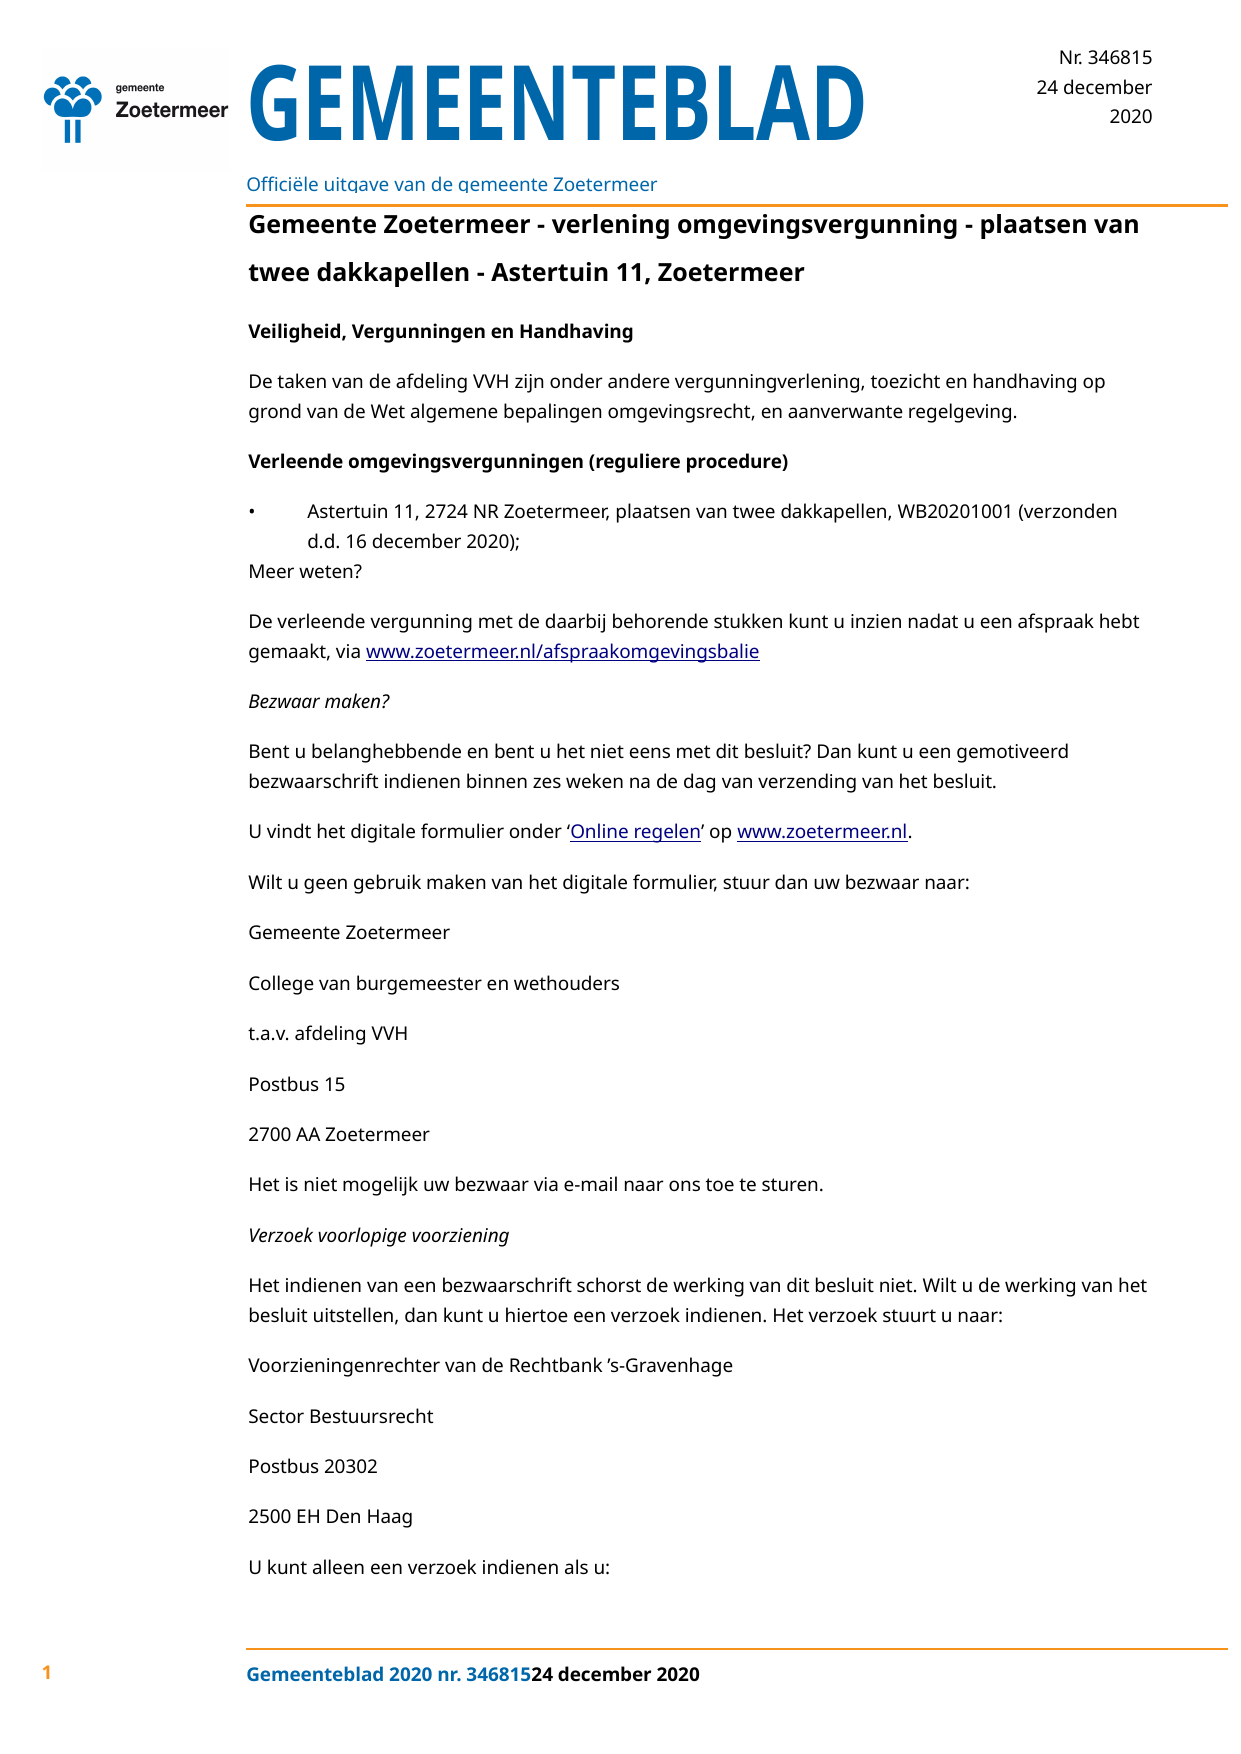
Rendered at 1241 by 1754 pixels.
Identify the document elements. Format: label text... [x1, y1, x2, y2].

text Sector Bestuursrecht [248, 1403, 1152, 1429]
text 2500 EH Den Haag [248, 1504, 1152, 1529]
text Het is niet mogelijk uw bezwaar via e-mail naar ons toe te sturen. [248, 1172, 1152, 1197]
text Voorzieningenrechter van de Rechtbank ’s-Gravenhage [248, 1352, 1152, 1378]
text Bezwaar maken? [248, 688, 1152, 714]
text U vindt het digitale formulier onder ‘Online regelen’ op www.zoetermeer.nl. [248, 819, 1152, 844]
text Het indienen van een bezwaarschrift schorst de werking van dit besluit niet. Wilt u de werking van het besluit uitstellen, dan kunt u hiertoe een verzoek indienen. Het verzoek stuurt u naar: [248, 1272, 1152, 1328]
list Astertuin 11, 2724 NR Zoetermeer, plaatsen van twee dakkapellen, WB20201001 (verzonden d.d. 16 december 2020); [248, 499, 1152, 554]
text t.a.v. afdeling VVH [248, 1020, 1152, 1046]
text Postbus 20302 [248, 1453, 1152, 1479]
text Veiligheid, Vergunningen en Handhaving [248, 318, 1152, 344]
text Meer weten? [248, 558, 1152, 584]
text Verzoek voorlopige voorziening [248, 1222, 1152, 1248]
text Gemeente Zoetermeer - verlening omgevingsvergunning - plaatsen van twee dakkapellen - Astertuin 11, Zoetermeer [248, 207, 1152, 288]
text College van burgemeester en wethouders [248, 970, 1152, 996]
text 2700 AA Zoetermeer [248, 1121, 1152, 1147]
picture [41, 47, 231, 172]
text Wilt u geen gebruik maken van het digitale formulier, stuur dan uw bezwaar naar: [248, 869, 1152, 895]
text Verleende omgevingsvergunningen (reguliere procedure) [248, 448, 1152, 474]
text De taken van de afdeling VVH zijn onder andere vergunningverlening, toezicht en handhaving op grond van de Wet algemene bepalingen omgevingsrecht, en aanverwante regelgeving. [248, 368, 1152, 424]
text Bent u belanghebbende en bent u het niet eens met dit besluit? Dan kunt u een gemotiveerd bezwaarschrift indienen binnen zes weken na de dag van verzending van het besluit. [248, 739, 1152, 794]
text U kunt alleen een verzoek indienen als u: [248, 1554, 1152, 1580]
text Postbus 15 [248, 1071, 1152, 1097]
text De verleende vergunning met de daarbij behorende stukken kunt u inzien nadat u een afspraak hebt gemaakt, via www.zoetermeer.nl/afspraakomgevingsbalie [248, 608, 1152, 664]
text Gemeente Zoetermeer [248, 919, 1152, 945]
